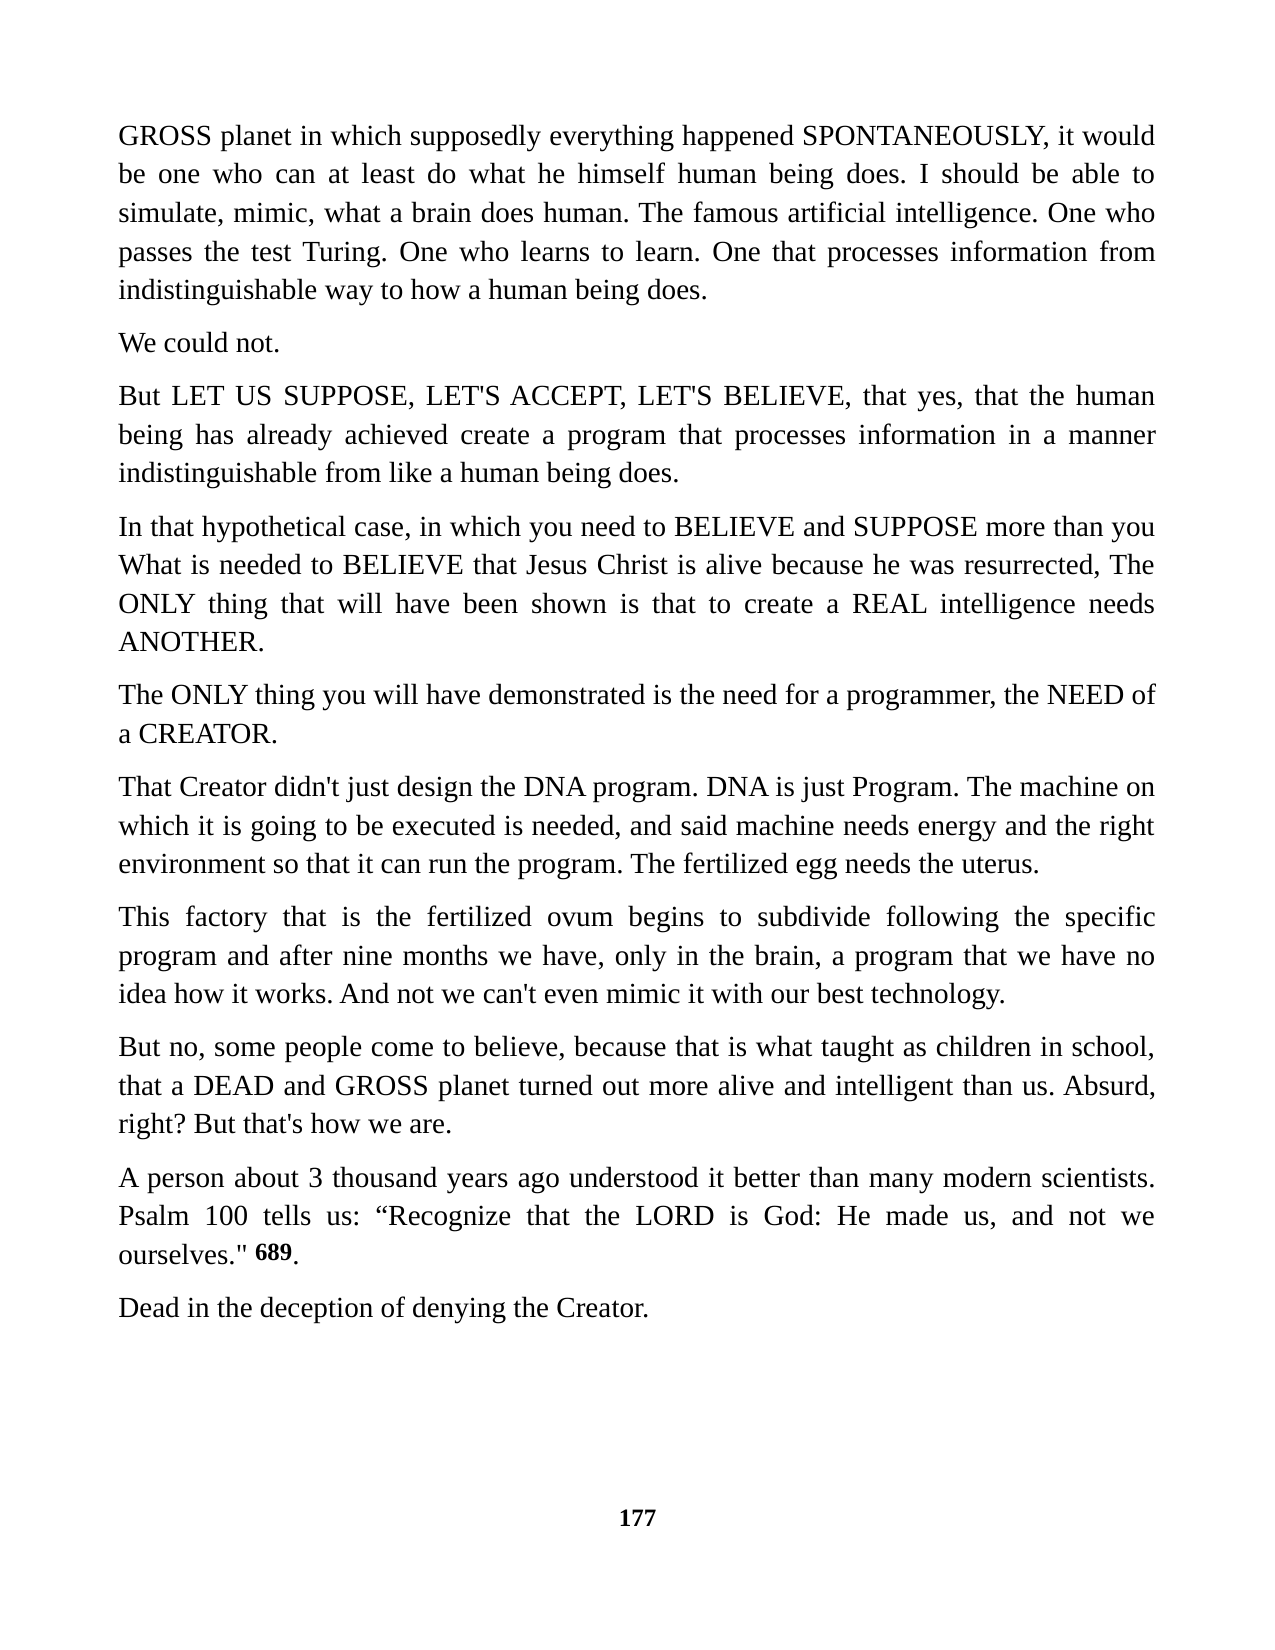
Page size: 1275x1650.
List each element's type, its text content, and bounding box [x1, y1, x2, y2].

text In that hypothetical case, in which you need to BELIEVE and SUPPOSE more than you What is needed to BELIEVE that Jesus Christ is alive because he was resurrected, The ONLY thing that will have been shown is that to create a REAL intelligence needs ANOTHER. [118, 509, 1157, 658]
text But LET US SUPPOSE, LET'S ACCEPT, LET'S BELIEVE, that yes, that the human being has already achieved create a program that processes information in a manner indistinguishable from like a human being does. [118, 378, 1157, 489]
text We could not. [118, 325, 1157, 359]
text That Creator didn't just design the DNA program. DNA is just Program. The machine on which it is going to be executed is needed, and said machine needs energy and the right environment so that it can run the program. The fertilized egg needs the uterus. [118, 769, 1157, 880]
text The ONLY thing you will have demonstrated is the need for a programmer, the NEED of a CREATOR. [118, 677, 1157, 749]
text A person about 3 thousand years ago understood it better than many modern scientists. Psalm 100 tells us: “Recognize that the LORD is God: He made us, and not we ourselves." . [118, 1160, 1157, 1270]
text GROSS planet in which supposedly everything happened SPONTANEOUSLY, it would be one who can at least do what he himself human being does. I should be able to simulate, mimic, what a brain does human. The famous artificial intelligence. One who passes the test Turing. One who learns to learn. One that processes information from indistinguishable way to how a human being does. [118, 118, 1157, 306]
text This factory that is the fertilized ovum begins to subdivide following the specific program and after nine months we have, only in the brain, a program that we have no idea how it works. And not we can't even mimic it with our best technology. [118, 899, 1157, 1010]
text But no, some people come to believe, because that is what taught as children in school, that a DEAD and GROSS planet turned out more alive and intelligent than us. Absurd, right? But that's how we are. [118, 1029, 1157, 1140]
text Dead in the deception of denying the Creator. [118, 1290, 1157, 1323]
